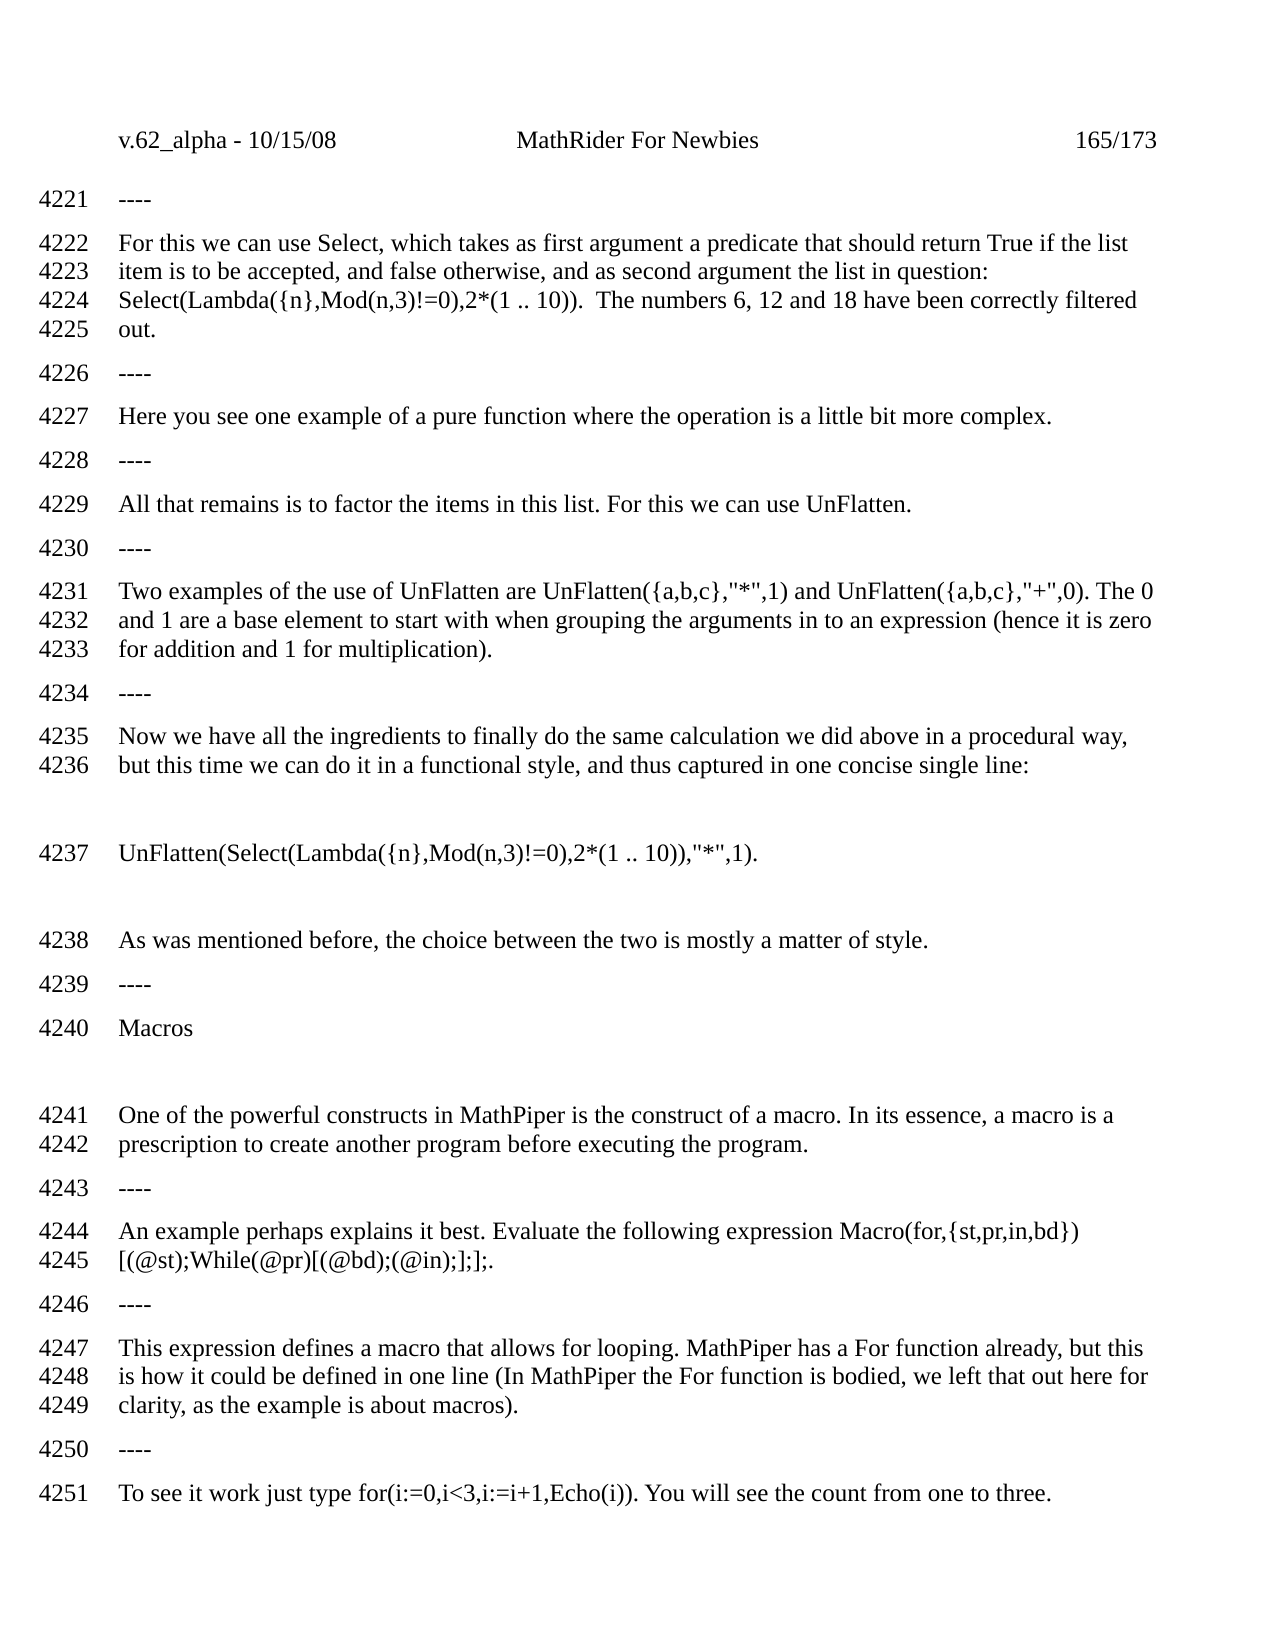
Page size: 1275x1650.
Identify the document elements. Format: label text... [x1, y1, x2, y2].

text To see it work just type for(i:=0,i<3,i:=i+1,Echo(i)). You will see the count from one to three. [118, 1478, 1157, 1506]
text An example perhaps explains it best. Evaluate the following expression Macro(for,{st,pr,in,bd}) [(@st);While(@pr)[(@bd);(@in);];];. [118, 1216, 1157, 1274]
text This expression defines a macro that allows for looping. MathPiper has a For function already, but this is how it could be defined in one line (In MathPiper the For function is bodied, we left that out here for clarity, as the example is about macros). [118, 1333, 1157, 1419]
text Two examples of the use of UnFlatten are UnFlatten({a,b,c},"*",1) and UnFlatten({a,b,c},"+",0). The 0 and 1 are a base element to start with when grouping the arguments in to an expression (hence it is zero for addition and 1 for multiplication). [118, 576, 1157, 663]
text ---- [118, 184, 1157, 213]
text ---- [118, 533, 1157, 561]
text ---- [118, 1173, 1157, 1201]
text ---- [118, 358, 1157, 386]
text ---- [118, 445, 1157, 474]
text ---- [118, 1289, 1157, 1318]
text ---- [118, 1434, 1157, 1463]
text For this we can use Select, which takes as first argument a predicate that should return True if the list item is to be accepted, and false otherwise, and as second argument the list in question: Select(Lambda({n},Mod(n,3)!=0),2*(1 .. 10)). The numbers 6, 12 and 18 have been correctly filtered out. [118, 228, 1157, 343]
text Here you see one example of a pure function where the operation is a little bit more complex. [118, 401, 1157, 430]
text One of the powerful constructs in MathPiper is the construct of a macro. In its essence, a macro is a prescription to create another program before executing the program. [118, 1100, 1157, 1158]
text Now we have all the ingredients to finally do the same calculation we did above in a procedural way, but this time we can do it in a functional style, and thus captured in one concise single line: [118, 721, 1157, 779]
text Macros [118, 1013, 1157, 1041]
text All that remains is to factor the items in this list. For this we can use UnFlatten. [118, 489, 1157, 518]
text UnFlatten(Select(Lambda({n},Mod(n,3)!=0),2*(1 .. 10)),"*",1). [118, 838, 1157, 866]
text As was mentioned before, the choice between the two is mostly a matter of style. [118, 925, 1157, 954]
text ---- [118, 969, 1157, 998]
text ---- [118, 678, 1157, 706]
